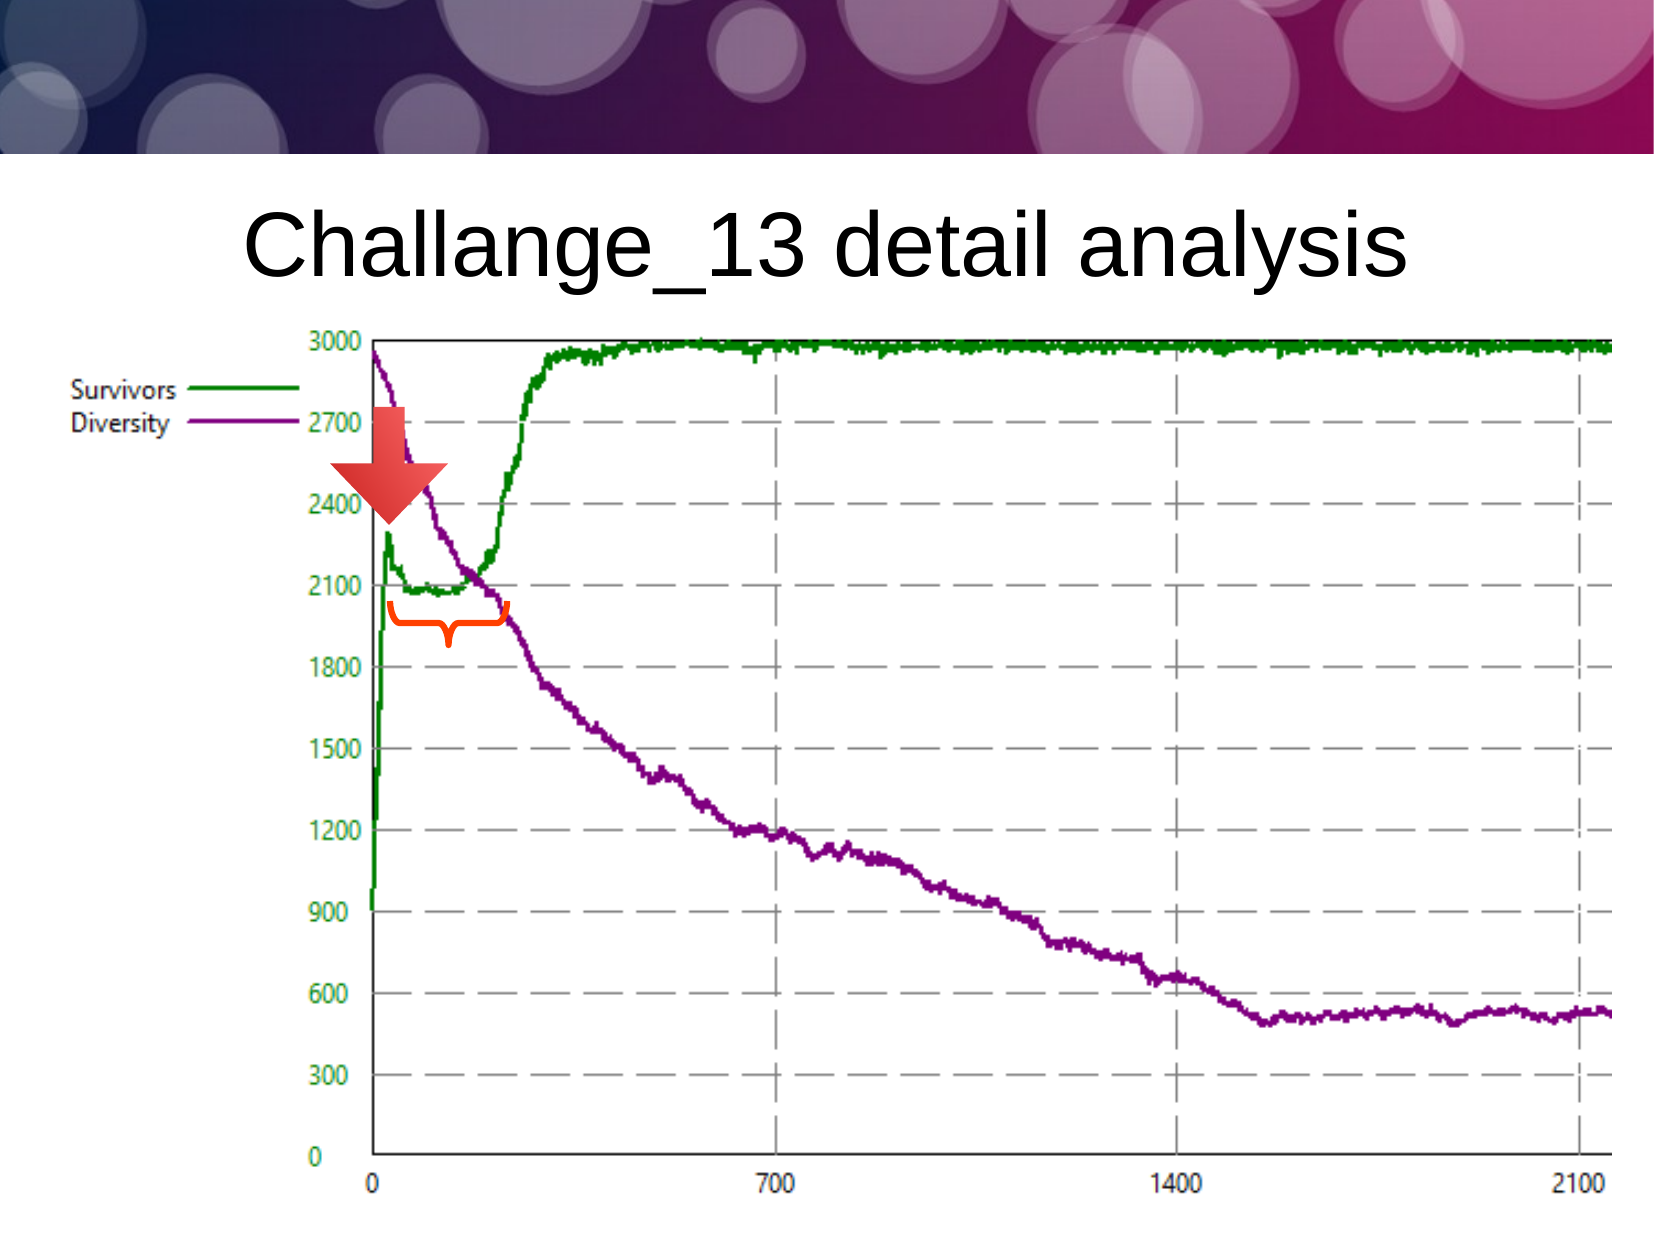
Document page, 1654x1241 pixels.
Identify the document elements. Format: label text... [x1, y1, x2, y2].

picture [0, 0, 1654, 154]
title Challange_13 detail analysis [82, 159, 1571, 329]
text_box [330, 406, 449, 525]
picture [60, 329, 1612, 1211]
